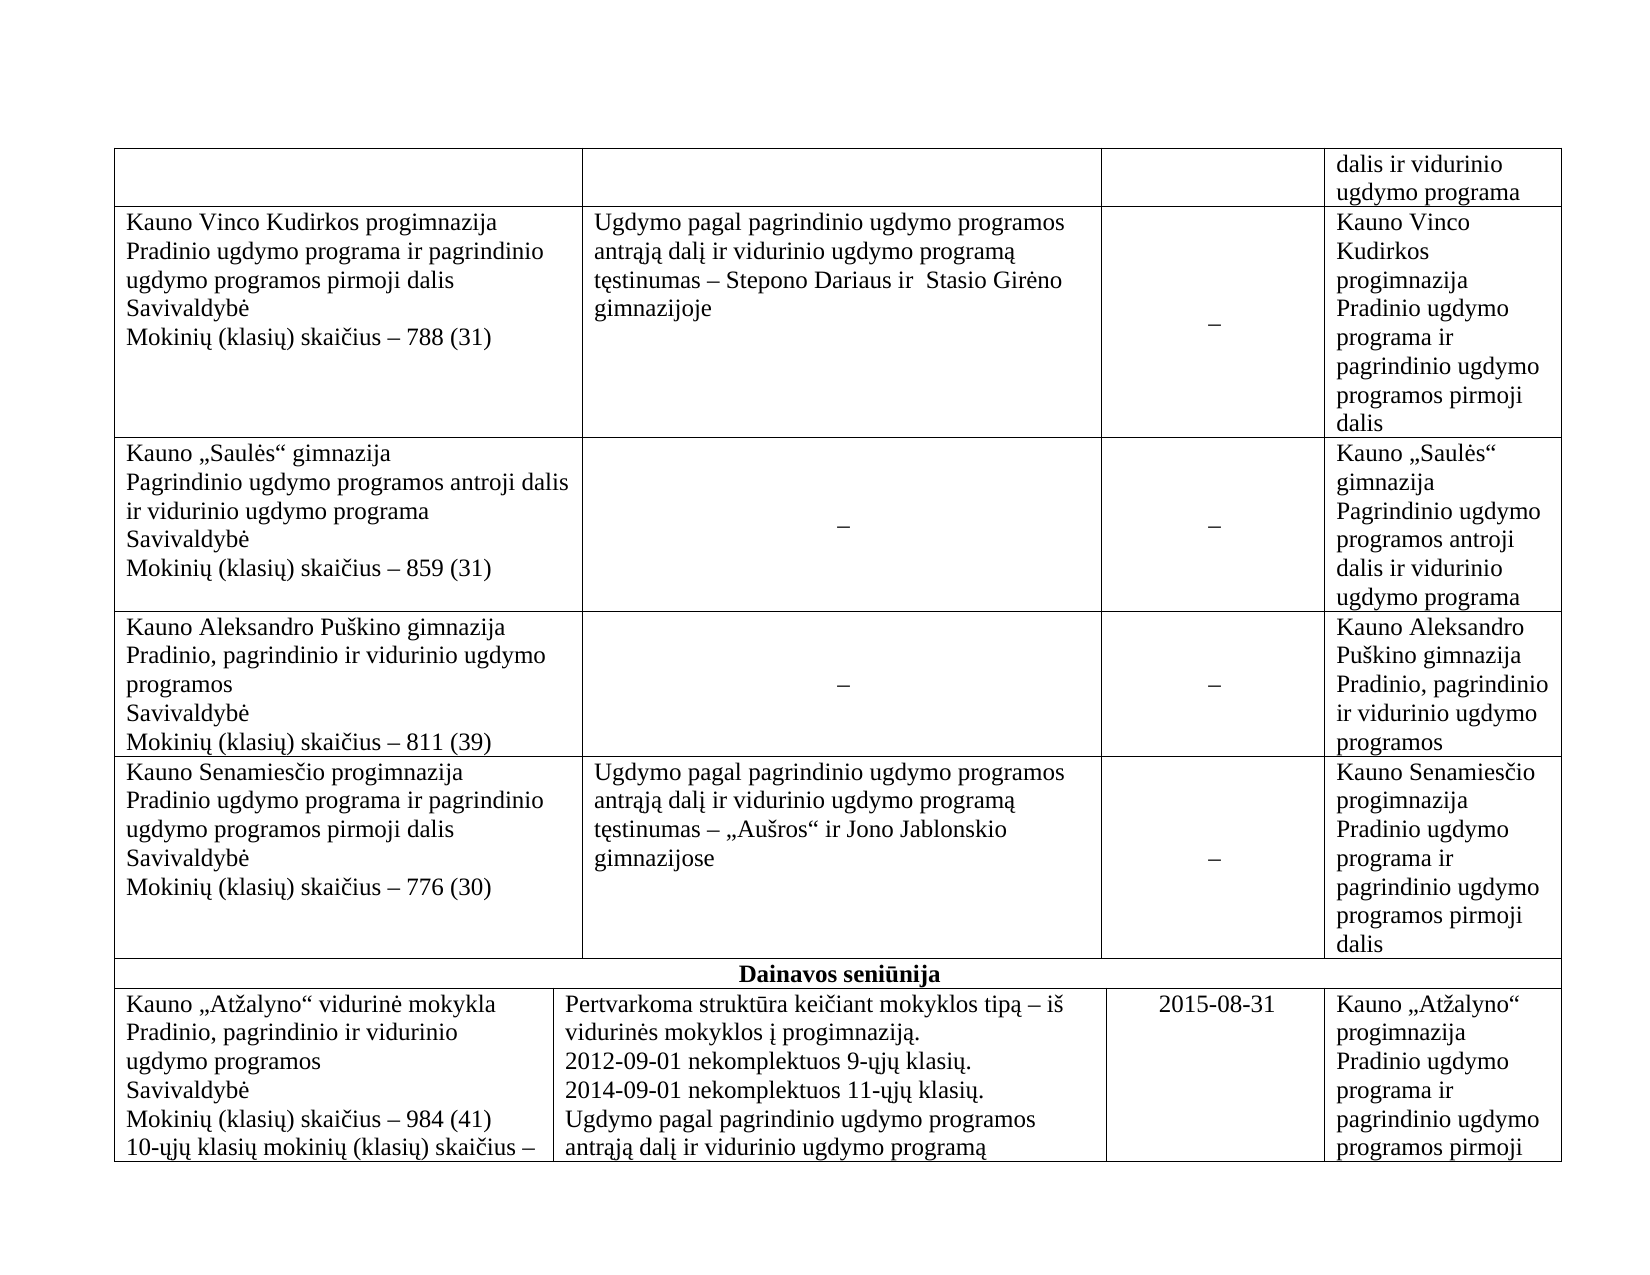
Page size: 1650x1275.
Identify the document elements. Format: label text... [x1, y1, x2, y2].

table_cell Ugdymo pagal pagrindinio ugdymo programos antrąją dalį ir vidurinio ugdymo programą tęstinumas – Stepono Dariaus ir Stasio Girėno gimnazijoje [583, 207, 1101, 437]
table_cell [1102, 149, 1324, 206]
table_cell Kauno „Atžalyno“ vidurinė mokykla Pradinio, pagrindinio ir vidurinio ugdymo programos Savivaldybė Mokinių (klasių) skaičius – 984 (41) 10-ųjų klasių mokinių (klasių) skaičius – [115, 989, 553, 1161]
table_cell Kauno Vinco Kudirkos progimnazija Pradinio ugdymo programa ir pagrindinio ugdymo programos pirmoji dalis [1325, 207, 1561, 437]
table_cell Dainavos seniūnija [115, 959, 1561, 988]
table_cell Kauno Aleksandro Puškino gimnazija Pradinio, pagrindinio ir vidurinio ugdymo programos [1325, 612, 1561, 756]
table_cell – [1102, 438, 1324, 611]
table_cell Kauno „Atžalyno“ progimnazija Pradinio ugdymo programa ir pagrindinio ugdymo programos pirmoji [1325, 989, 1561, 1161]
table_cell – [1102, 757, 1324, 958]
table_cell Kauno Senamiesčio progimnazija Pradinio ugdymo programa ir pagrindinio ugdymo programos pirmoji dalis Savivaldybė Mokinių (klasių) skaičius – 776 (30) [115, 757, 582, 958]
table_cell Kauno Aleksandro Puškino gimnazija Pradinio, pagrindinio ir vidurinio ugdymo programos Savivaldybė Mokinių (klasių) skaičius – 811 (39) [115, 612, 582, 756]
table_cell [583, 149, 1101, 206]
table_cell [115, 149, 582, 206]
table_cell – [1102, 207, 1324, 437]
table_cell Kauno „Saulės“ gimnazija Pagrindinio ugdymo programos antroji dalis ir vidurinio ugdymo programa [1325, 438, 1561, 611]
table_cell – [1102, 612, 1324, 756]
table_cell Pertvarkoma struktūra keičiant mokyklos tipą – iš vidurinės mokyklos į progimnaziją. 2012-09-01 nekomplektuos 9-ųjų klasių. 2014-09-01 nekomplektuos 11-ųjų klasių. Ugdymo pagal pagrindinio ugdymo programos antrąją dalį ir vidurinio ugdymo programą [554, 989, 1106, 1161]
table_cell Ugdymo pagal pagrindinio ugdymo programos antrąją dalį ir vidurinio ugdymo programą tęstinumas – „Aušros“ ir Jono Jablonskio gimnazijose [583, 757, 1101, 958]
table_cell 2015-08-31 [1107, 989, 1324, 1161]
table_cell dalis ir vidurinio ugdymo programa [1325, 149, 1561, 206]
table_cell Kauno Senamiesčio progimnazija Pradinio ugdymo programa ir pagrindinio ugdymo programos pirmoji dalis [1325, 757, 1561, 958]
table_cell Kauno Vinco Kudirkos progimnazija Pradinio ugdymo programa ir pagrindinio ugdymo programos pirmoji dalis Savivaldybė Mokinių (klasių) skaičius – 788 (31) [115, 207, 582, 437]
table_cell – [583, 438, 1101, 611]
table_cell Kauno „Saulės“ gimnazija Pagrindinio ugdymo programos antroji dalis ir vidurinio ugdymo programa Savivaldybė Mokinių (klasių) skaičius – 859 (31) [115, 438, 582, 611]
table_cell – [583, 612, 1101, 756]
